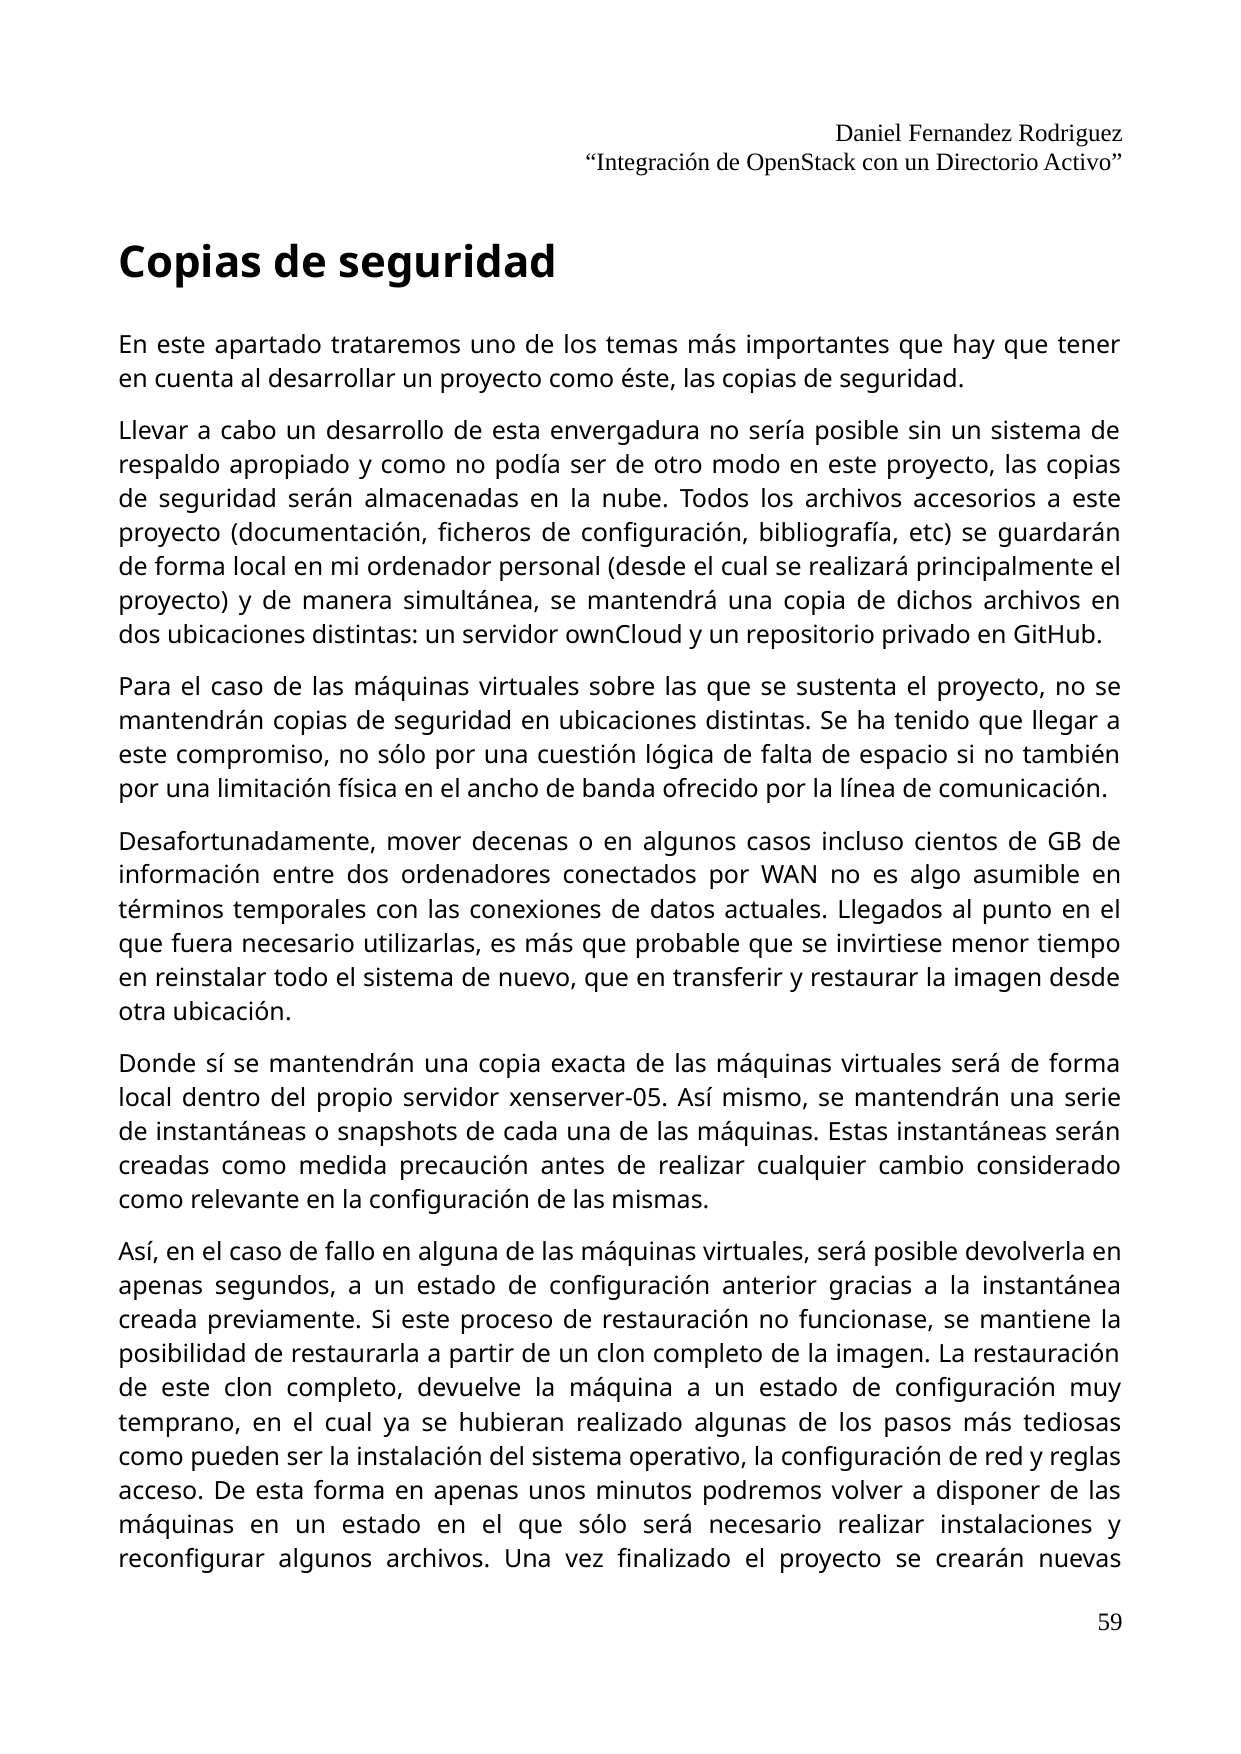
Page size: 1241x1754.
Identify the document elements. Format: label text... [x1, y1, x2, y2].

text Llevar a cabo un desarrollo de esta envergadura no sería posible sin un sistema de respaldo apropiado y como no podía ser de otro modo en este proyecto, las copias de seguridad serán almacenadas en la nube. Todos los archivos accesorios a este proyecto (documentación, ficheros de configuración, bibliografía, etc) se guardarán de forma local en mi ordenador personal (desde el cual se realizará principalmente el proyecto) y de manera simultánea, se mantendrá una copia de dichos archivos en dos ubicaciones distintas: un servidor ownCloud y un repositorio privado en GitHub. [118, 412, 1122, 651]
text Donde sí se mantendrán una copia exacta de las máquinas virtuales será de forma local dentro del propio servidor xenserver-05. Así mismo, se mantendrán una serie de instantáneas o snapshots de cada una de las máquinas. Estas instantáneas serán creadas como medida precaución antes de realizar cualquier cambio considerado como relevante en la configuración de las mismas. [118, 1046, 1122, 1216]
text Para el caso de las máquinas virtuales sobre las que se sustenta el proyecto, no se mantendrán copias de seguridad en ubicaciones distintas. Se ha tenido que llegar a este compromiso, no sólo por una cuestión lógica de falta de espacio si no también por una limitación física en el ancho de banda ofrecido por la línea de comunicación. [118, 669, 1122, 805]
text En este apartado trataremos uno de los temas más importantes que hay que tener en cuenta al desarrollar un proyecto como éste, las copias de seguridad. [118, 326, 1122, 394]
subtitle Copias de seguridad [118, 231, 1122, 290]
text Así, en el caso de fallo en alguna de las máquinas virtuales, será posible devolverla en apenas segundos, a un estado de configuración anterior gracias a la instantánea creada previamente. Si este proceso de restauración no funcionase, se mantiene la posibilidad de restaurarla a partir de un clon completo de la imagen. La restauración de este clon completo, devuelve la máquina a un estado de configuración muy temprano, en el cual ya se hubieran realizado algunas de los pasos más tediosas como pueden ser la instalación del sistema operativo, la configuración de red y reglas acceso. De esta forma en apenas unos minutos podremos volver a disponer de las máquinas en un estado en el que sólo será necesario realizar instalaciones y reconfigurar algunos archivos. Una vez finalizado el proyecto se crearán nuevas [118, 1234, 1122, 1574]
text Desafortunadamente, mover decenas o en algunos casos incluso cientos de GB de información entre dos ordenadores conectados por WAN no es algo asumible en términos temporales con las conexiones de datos actuales. Llegados al punto en el que fuera necesario utilizarlas, es más que probable que se invirtiese menor tiempo en reinstalar todo el sistema de nuevo, que en transferir y restaurar la imagen desde otra ubicación. [118, 823, 1122, 1027]
